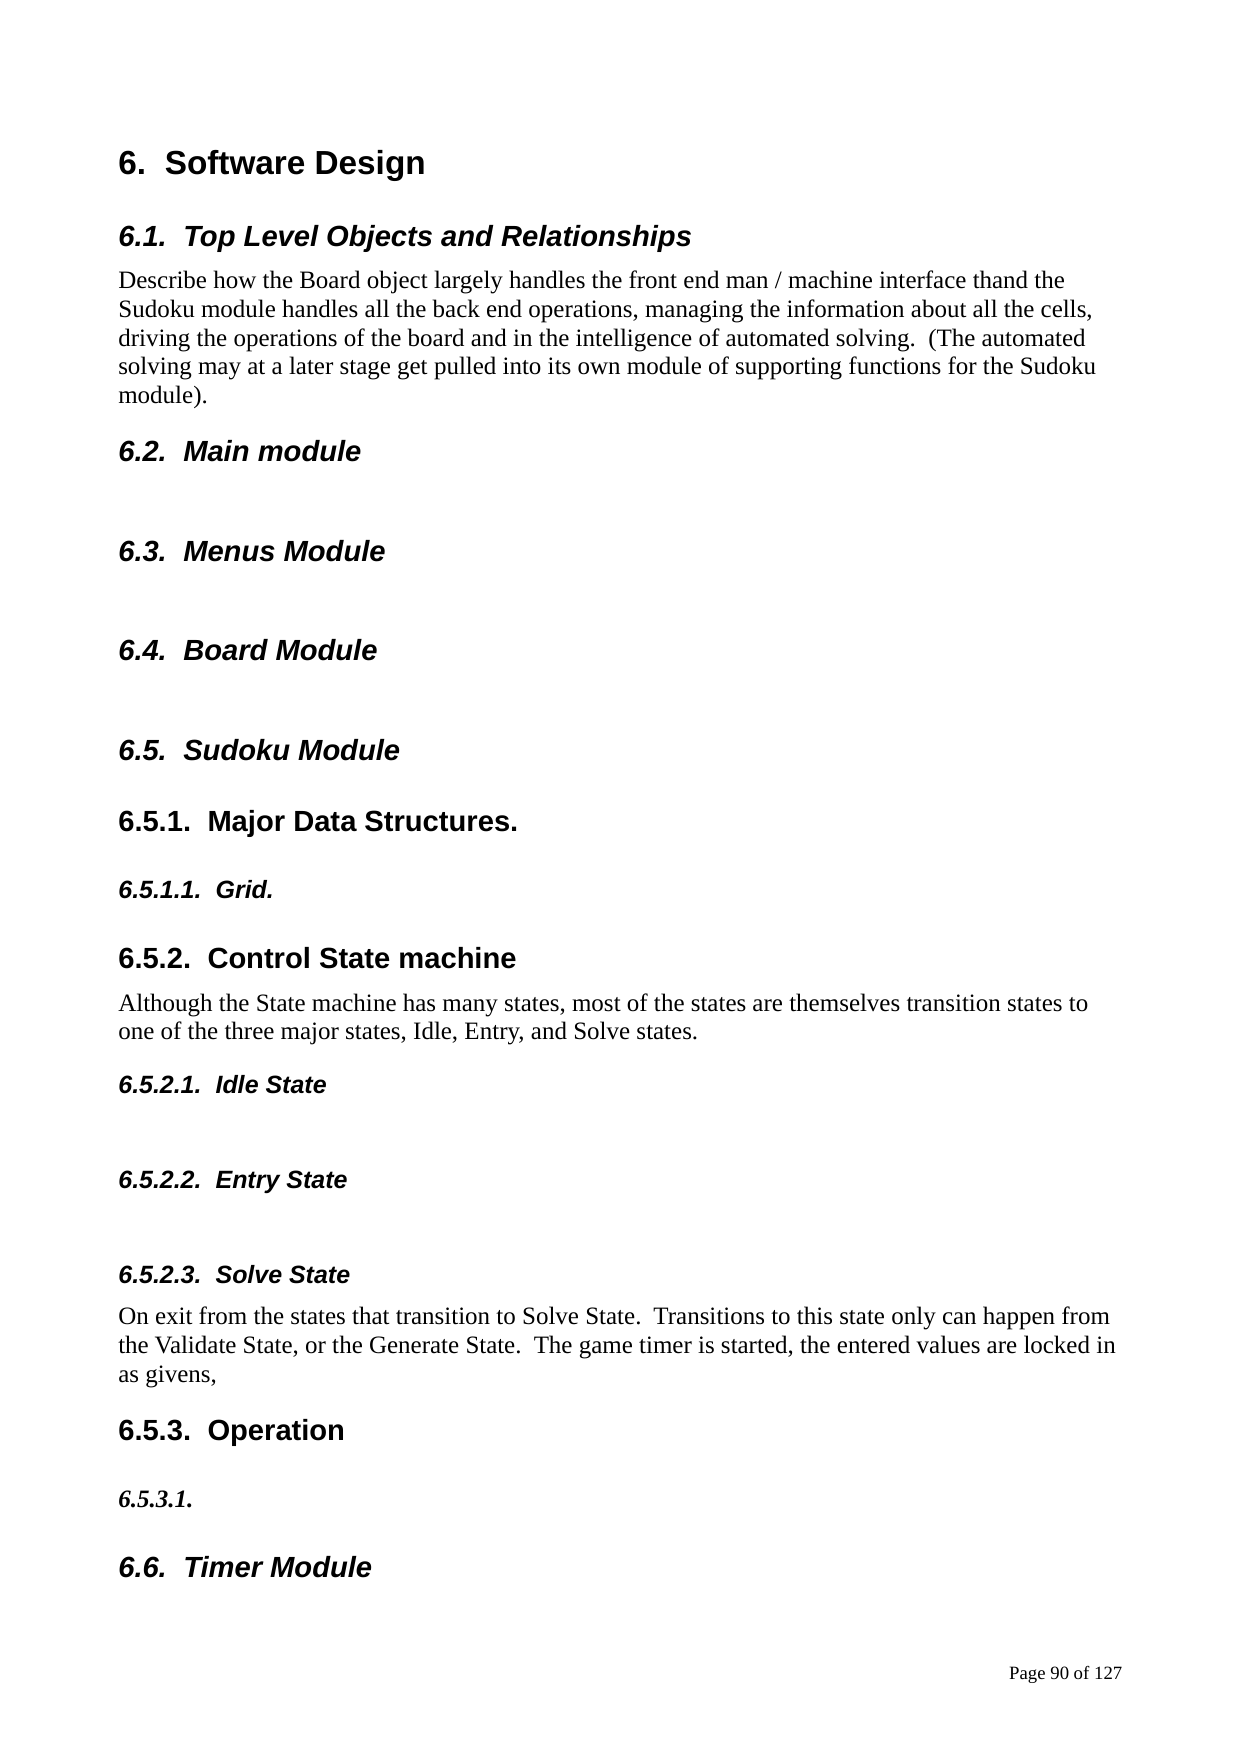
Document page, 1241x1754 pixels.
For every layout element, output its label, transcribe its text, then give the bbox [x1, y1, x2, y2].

subtitle Grid. [118, 875, 1122, 904]
subtitle Timer Module [118, 1550, 1122, 1583]
subtitle Top Level Objects and Relationships [118, 219, 1122, 253]
subtitle Solve State [118, 1260, 1122, 1289]
subtitle Menus Module [118, 534, 1122, 567]
text Describe how the Board object largely handles the front end man / machine interface thand the Sudoku module handles all the back end operations, managing the information about all the cells, driving the operations of the board and in the intelligence of automated solving. (The automated solving may at a later stage get pulled into its own module of supporting functions for the Sudoku module). [118, 265, 1122, 409]
subtitle Idle State [118, 1070, 1122, 1099]
subtitle Major Data Structures. [118, 804, 1122, 838]
subtitle Main module [118, 434, 1122, 467]
subtitle Operation [118, 1413, 1122, 1446]
subtitle Control State machine [118, 942, 1122, 975]
subtitle Sudoku Module [118, 733, 1122, 767]
text On exit from the states that transition to Solve State. Transitions to this state only can happen from the Validate State, or the Generate State. The game timer is started, the entered values are locked in as givens, [118, 1301, 1122, 1388]
text Although the State machine has many states, most of the states are themselves transition states to one of the three major states, Idle, Entry, and Solve states. [118, 988, 1122, 1045]
subtitle Software Design [118, 143, 1122, 182]
subtitle Board Module [118, 633, 1122, 667]
subtitle Entry State [118, 1165, 1122, 1194]
